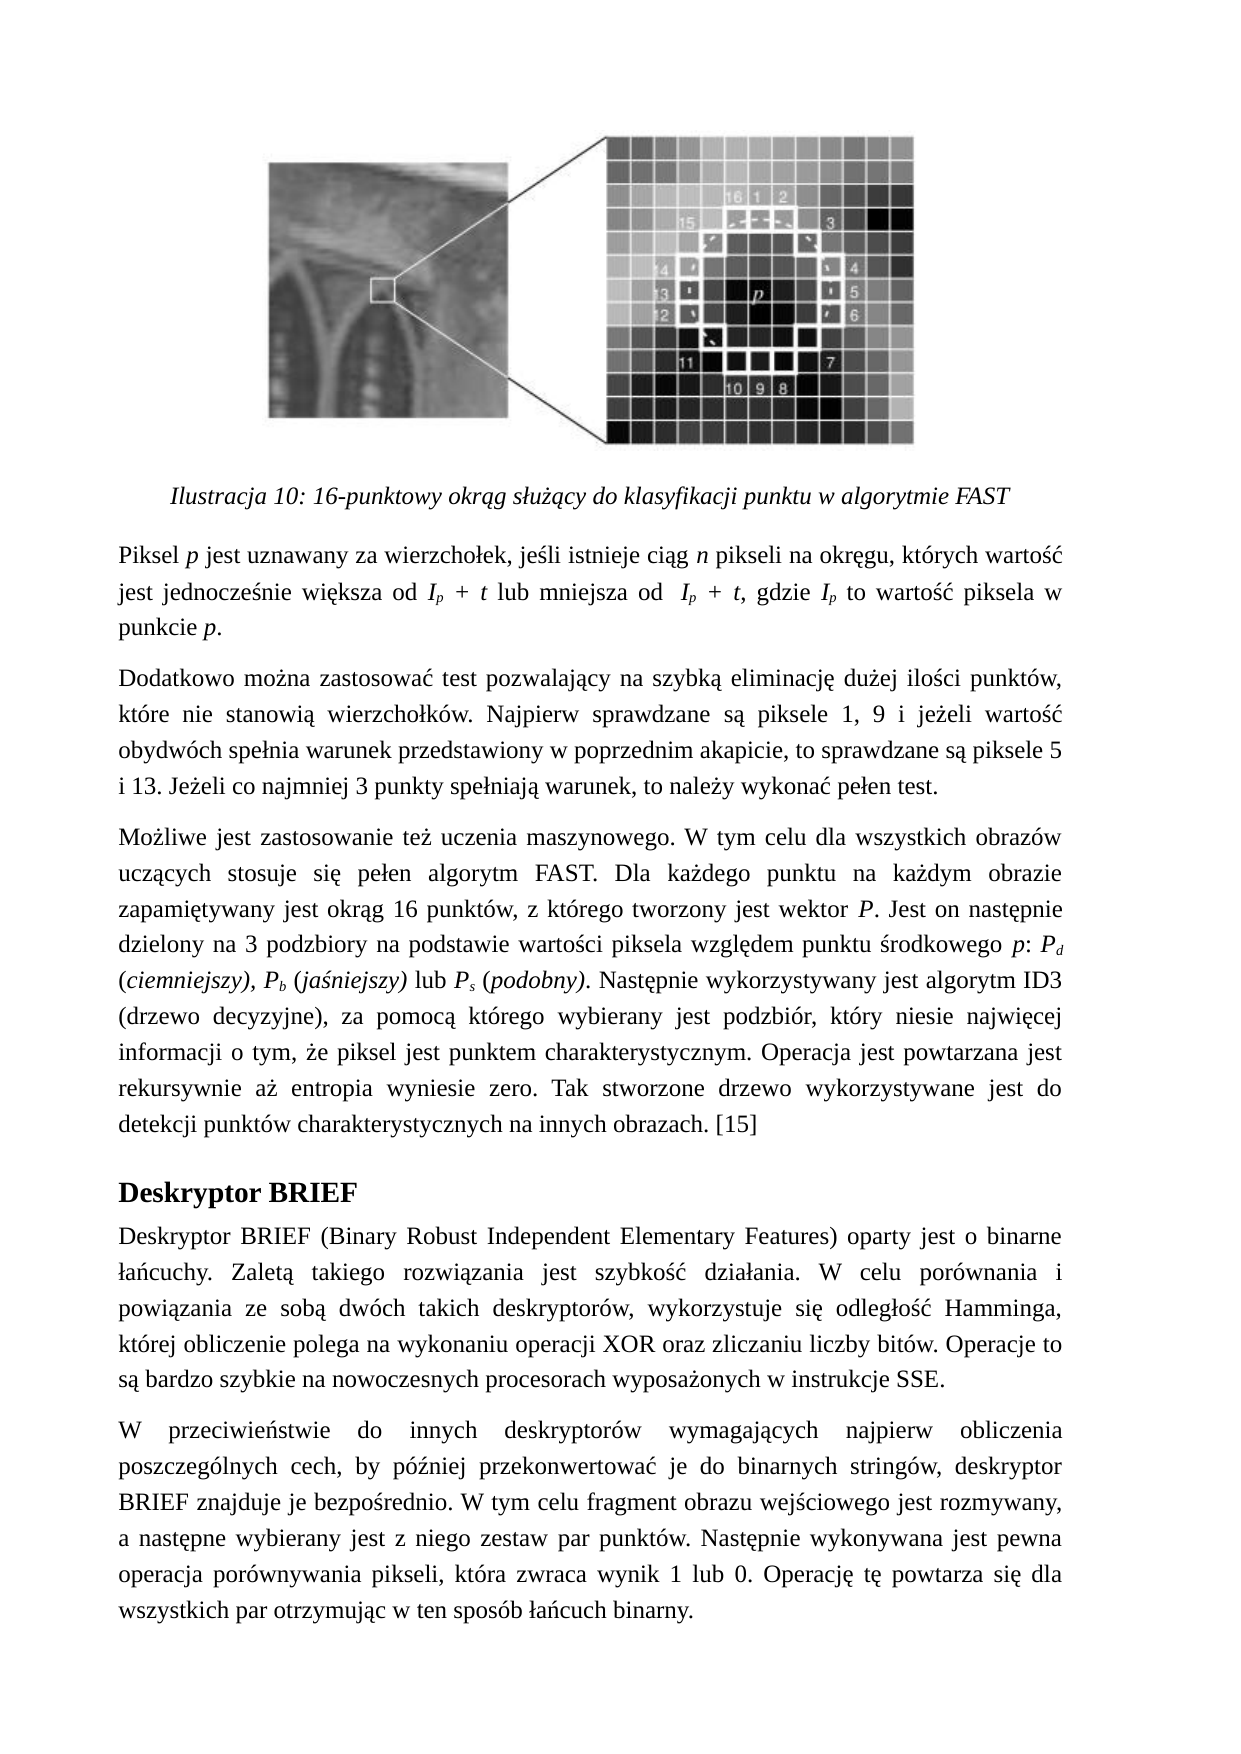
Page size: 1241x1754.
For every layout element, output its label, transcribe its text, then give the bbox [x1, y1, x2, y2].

text Ilustracja 10: 16-punktowy okrąg służący do klasyfikacji punktu w algorytmie FAST [141, 481, 1041, 510]
text W przeciwieństwie do innych deskryptorów wymagających najpierw obliczenia poszczególnych cech, by później przekonwertować je do binarnych stringów, deskryptor BRIEF znajduje je bezpośrednio. W tym celu fragment obrazu wejściowego jest rozmywany, a następne wybierany jest z niego zestaw par punktów. Następnie wykonywana jest pewna operacja porównywania pikseli, która zwraca wynik 1 lub 0. Operację tę powtarza się dla wszystkich par otrzymując w ten sposób łańcuch binarny. [118, 1415, 1063, 1624]
subtitle Deskryptor BRIEF [118, 1174, 1063, 1208]
text Dodatkowo można zastosować test pozwalający na szybką eliminację dużej ilości punktów, które nie stanowią wierzchołków. Najpierw sprawdzane są piksele 1, 9 i jeżeli wartość obydwóch spełnia warunek przedstawiony w poprzednim akapicie, to sprawdzane są piksele 5 i 13. Jeżeli co najmniej 3 punkty spełniają warunek, to należy wykonać pełen test. [118, 663, 1063, 800]
text Piksel p jest uznawany za wierzchołek, jeśli istnieje ciąg n pikseli na okręgu, których wartość jest jednocześnie większa od Ip + t lub mniejsza od Ip + t, gdzie Ip to wartość piksela w punkcie p. [118, 541, 1063, 641]
text Możliwe jest zastosowanie też uczenia maszynowego. W tym celu dla wszystkich obrazów uczących stosuje się pełen algorytm FAST. Dla każdego punktu na każdym obrazie zapamiętywany jest okrąg 16 punktów, z którego tworzony jest wektor P. Jest on następnie dzielony na 3 podzbiory na podstawie wartości piksela względem punktu środkowego p: Pd (ciemniejszy), Pb (jaśniejszy) lub Ps (podobny). Następnie wykorzystywany jest algorytm ID3 (drzewo decyzyjne), za pomocą którego wybierany jest podzbiór, który niesie najwięcej informacji o tym, że piksel jest punktem charakterystycznym. Operacja jest powtarzana jest rekursywnie aż entropia wyniesie zero. Tak stworzone drzewo wykorzystywane jest do detekcji punktów charakterystycznych na innych obrazach. [15] [118, 822, 1063, 1138]
picture [262, 130, 920, 451]
text Deskryptor BRIEF (Binary Robust Independent Elementary Features) oparty jest o binarne łańcuchy. Zaletą takiego rozwiązania jest szybkość działania. W celu porównania i powiązania ze sobą dwóch takich deskryptorów, wykorzystuje się odległość Hamminga, której obliczenie polega na wykonaniu operacji XOR oraz zliczaniu liczby bitów. Operacje to są bardzo szybkie na nowoczesnych procesorach wyposażonych w instrukcje SSE. [118, 1221, 1063, 1393]
